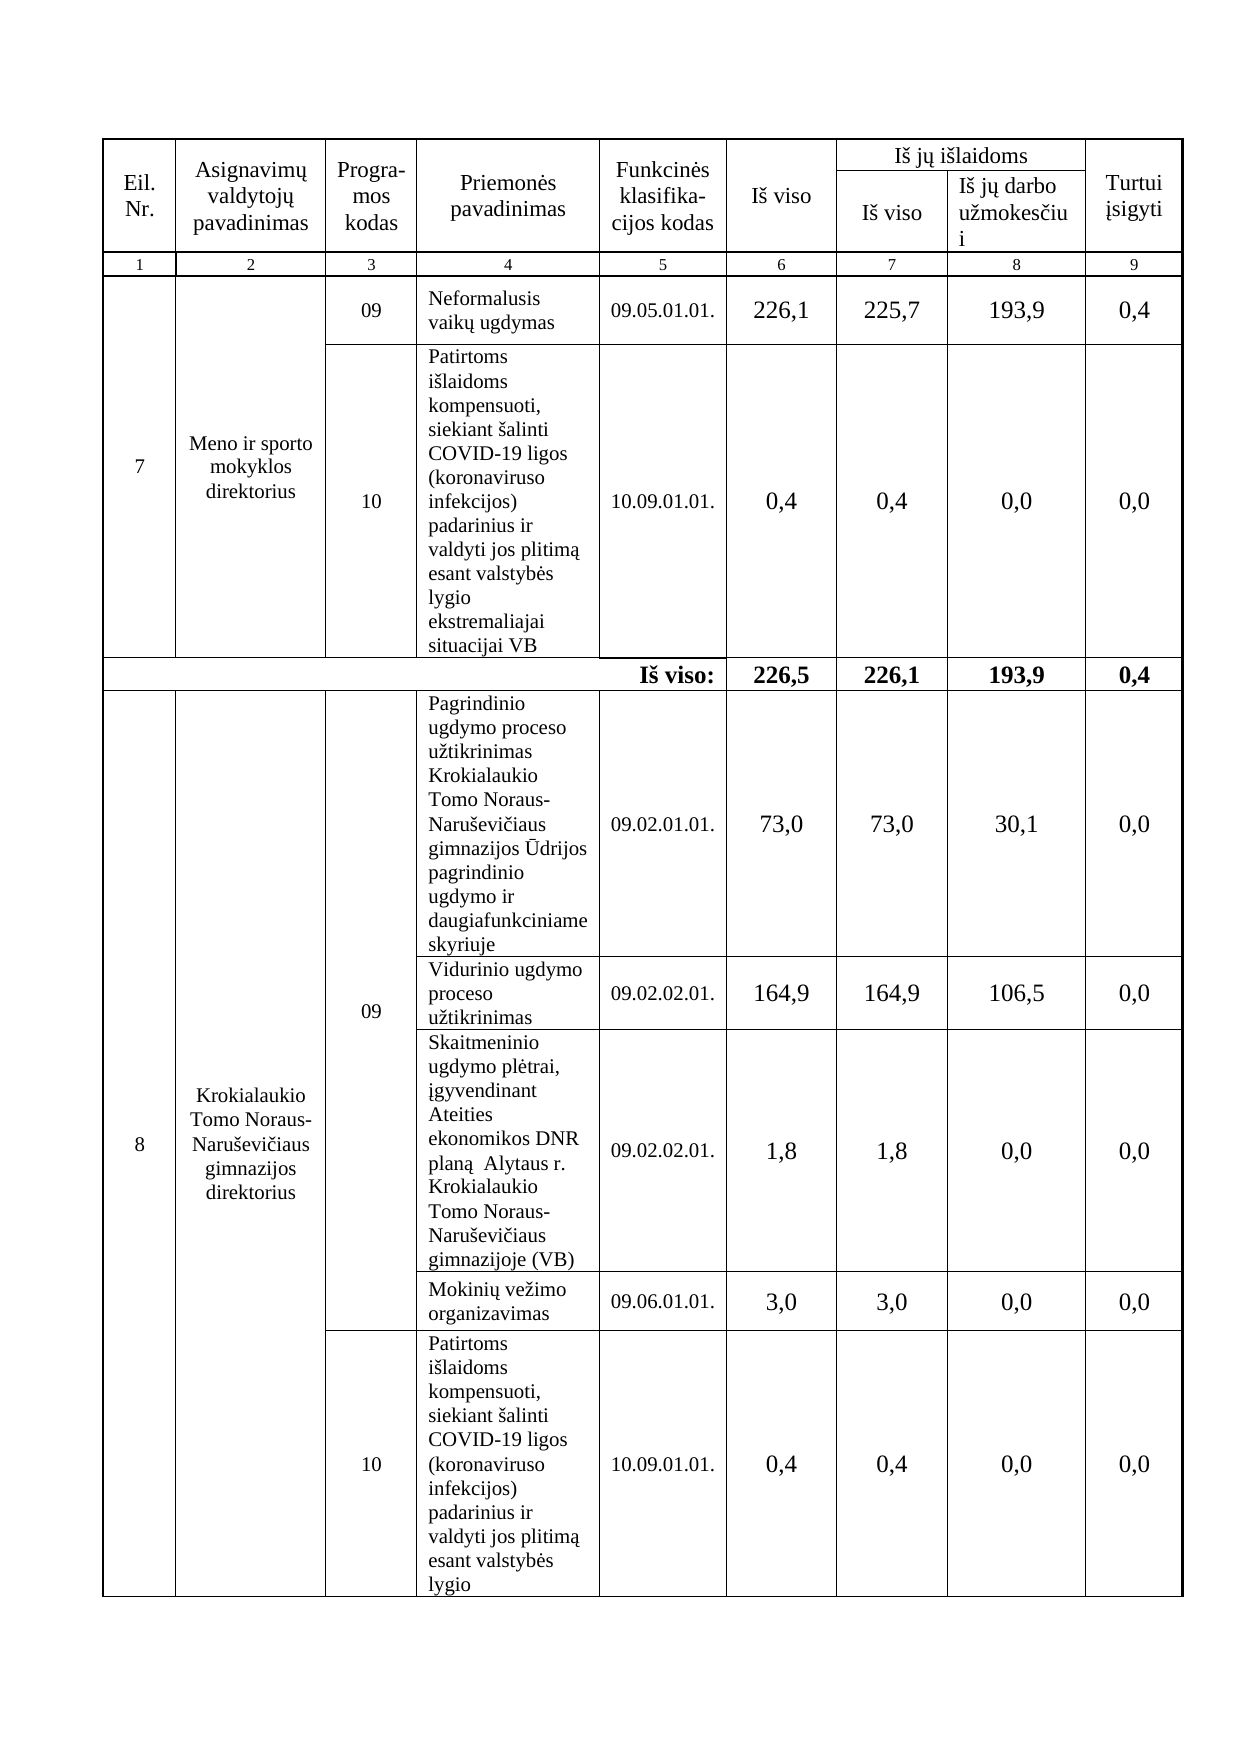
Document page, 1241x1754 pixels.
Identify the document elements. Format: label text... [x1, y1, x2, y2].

table_cell 0,0 [1086, 345, 1181, 657]
table_cell 0,4 [727, 345, 836, 657]
table_cell 0,0 [948, 1272, 1085, 1330]
table_cell 0,4 [1086, 277, 1181, 343]
table_cell 225,7 [837, 277, 947, 343]
table_cell 3,0 [727, 1272, 836, 1330]
table_cell 09.02.01.01. [600, 691, 726, 956]
table_cell 2 [177, 253, 325, 275]
table_cell Meno ir sporto mokyklos direktorius [176, 277, 325, 657]
table_cell Vidurinio ugdymo proceso užtikrinimas [417, 957, 599, 1029]
table_cell 193,9 [948, 658, 1085, 690]
table_cell 164,9 [727, 957, 836, 1029]
table_cell 0,4 [727, 1331, 836, 1596]
table_header Turtui įsigyti [1086, 140, 1181, 251]
table_header Iš jų išlaidoms [837, 140, 1085, 170]
table_cell 0,0 [948, 1030, 1085, 1271]
table_cell Pagrindinio ugdymo proceso užtikrinimas Krokialaukio Tomo Noraus-Naruševičiaus gimnazijos Ūdrijos pagrindinio ugdymo ir daugiafunkciniame skyriuje [417, 691, 599, 956]
table_cell 7 [837, 253, 947, 275]
table_cell 0,0 [948, 345, 1085, 657]
table_cell 0,0 [1086, 1030, 1181, 1271]
table_cell Krokialaukio Tomo Noraus-Naruševičiaus gimnazijos direktorius [176, 691, 325, 1596]
table_cell 226,1 [837, 658, 947, 690]
table_cell 09.06.01.01. [600, 1272, 726, 1330]
table_cell Iš viso: [104, 658, 726, 690]
table_cell Patirtoms išlaidoms kompensuoti, siekiant šalinti COVID-19 ligos (koronaviruso infekcijos) padarinius ir valdyti jos plitimą esant valstybės lygio [417, 1331, 599, 1596]
table_header Eil. Nr. [104, 140, 175, 251]
table_cell 7 [104, 277, 175, 657]
table_cell 09 [326, 277, 416, 343]
table_cell 164,9 [837, 957, 947, 1029]
table_cell 226,1 [727, 277, 836, 343]
table_cell 73,0 [727, 691, 836, 956]
table_cell Patirtoms išlaidoms kompensuoti, siekiant šalinti COVID-19 ligos (koronaviruso infekcijos) padarinius ir valdyti jos plitimą esant valstybės lygio ekstremaliajai situacijai VB [417, 345, 599, 657]
table_header Asignavimų valdytojų pavadinimas [176, 140, 325, 251]
table_cell 0,4 [1086, 658, 1181, 690]
table_cell 226,5 [727, 658, 836, 690]
table_cell Mokinių vežimo organizavimas [417, 1272, 599, 1330]
table_cell Neformalusis vaikų ugdymas [417, 277, 599, 343]
table_cell 09 [326, 691, 416, 1330]
table_cell 1,8 [727, 1030, 836, 1271]
table_cell 10 [326, 345, 416, 657]
table_cell 3,0 [837, 1272, 947, 1330]
table_cell 5 [600, 253, 726, 275]
table_header Iš viso [727, 140, 836, 251]
table_cell Iš jų darbo užmokesčiui [948, 171, 1085, 251]
table_cell 106,5 [948, 957, 1085, 1029]
table_cell 0,0 [1086, 957, 1181, 1029]
table_cell 1 [104, 253, 175, 275]
table_cell 9 [1086, 253, 1181, 275]
table_cell 0,0 [1086, 1331, 1181, 1596]
table_cell 0,0 [1086, 1272, 1181, 1330]
table_cell 10.09.01.01. [600, 1331, 726, 1596]
table_cell 0,4 [837, 345, 947, 657]
table_cell 4 [417, 253, 599, 275]
table_cell 3 [326, 253, 416, 275]
table_cell 1,8 [837, 1030, 947, 1271]
table_cell Iš viso [837, 171, 947, 251]
table_cell 09.02.02.01. [600, 957, 726, 1029]
table_cell 0,0 [948, 1331, 1085, 1596]
table_cell 193,9 [948, 277, 1085, 343]
table_cell 09.05.01.01. [600, 277, 726, 343]
table_cell 10 [326, 1331, 416, 1596]
table_cell 8 [948, 253, 1085, 275]
table_cell 73,0 [837, 691, 947, 956]
table_cell 6 [727, 253, 836, 275]
table_header Priemonės pavadinimas [417, 140, 599, 251]
table_cell 0,4 [837, 1331, 947, 1596]
table_cell 09.02.02.01. [600, 1030, 726, 1271]
table_cell 30,1 [948, 691, 1085, 956]
table_cell 0,0 [1086, 691, 1181, 956]
table_cell 10.09.01.01. [600, 345, 726, 657]
table_header Funkcinės klasifika-cijos kodas [600, 140, 726, 251]
table_header Progra-mos kodas [326, 140, 416, 251]
table_cell 8 [104, 691, 175, 1596]
table_cell Skaitmeninio ugdymo plėtrai, įgyvendinant Ateities ekonomikos DNR planą Alytaus r. Krokialaukio Tomo Noraus-Naruševičiaus gimnazijoje (VB) [417, 1030, 599, 1271]
